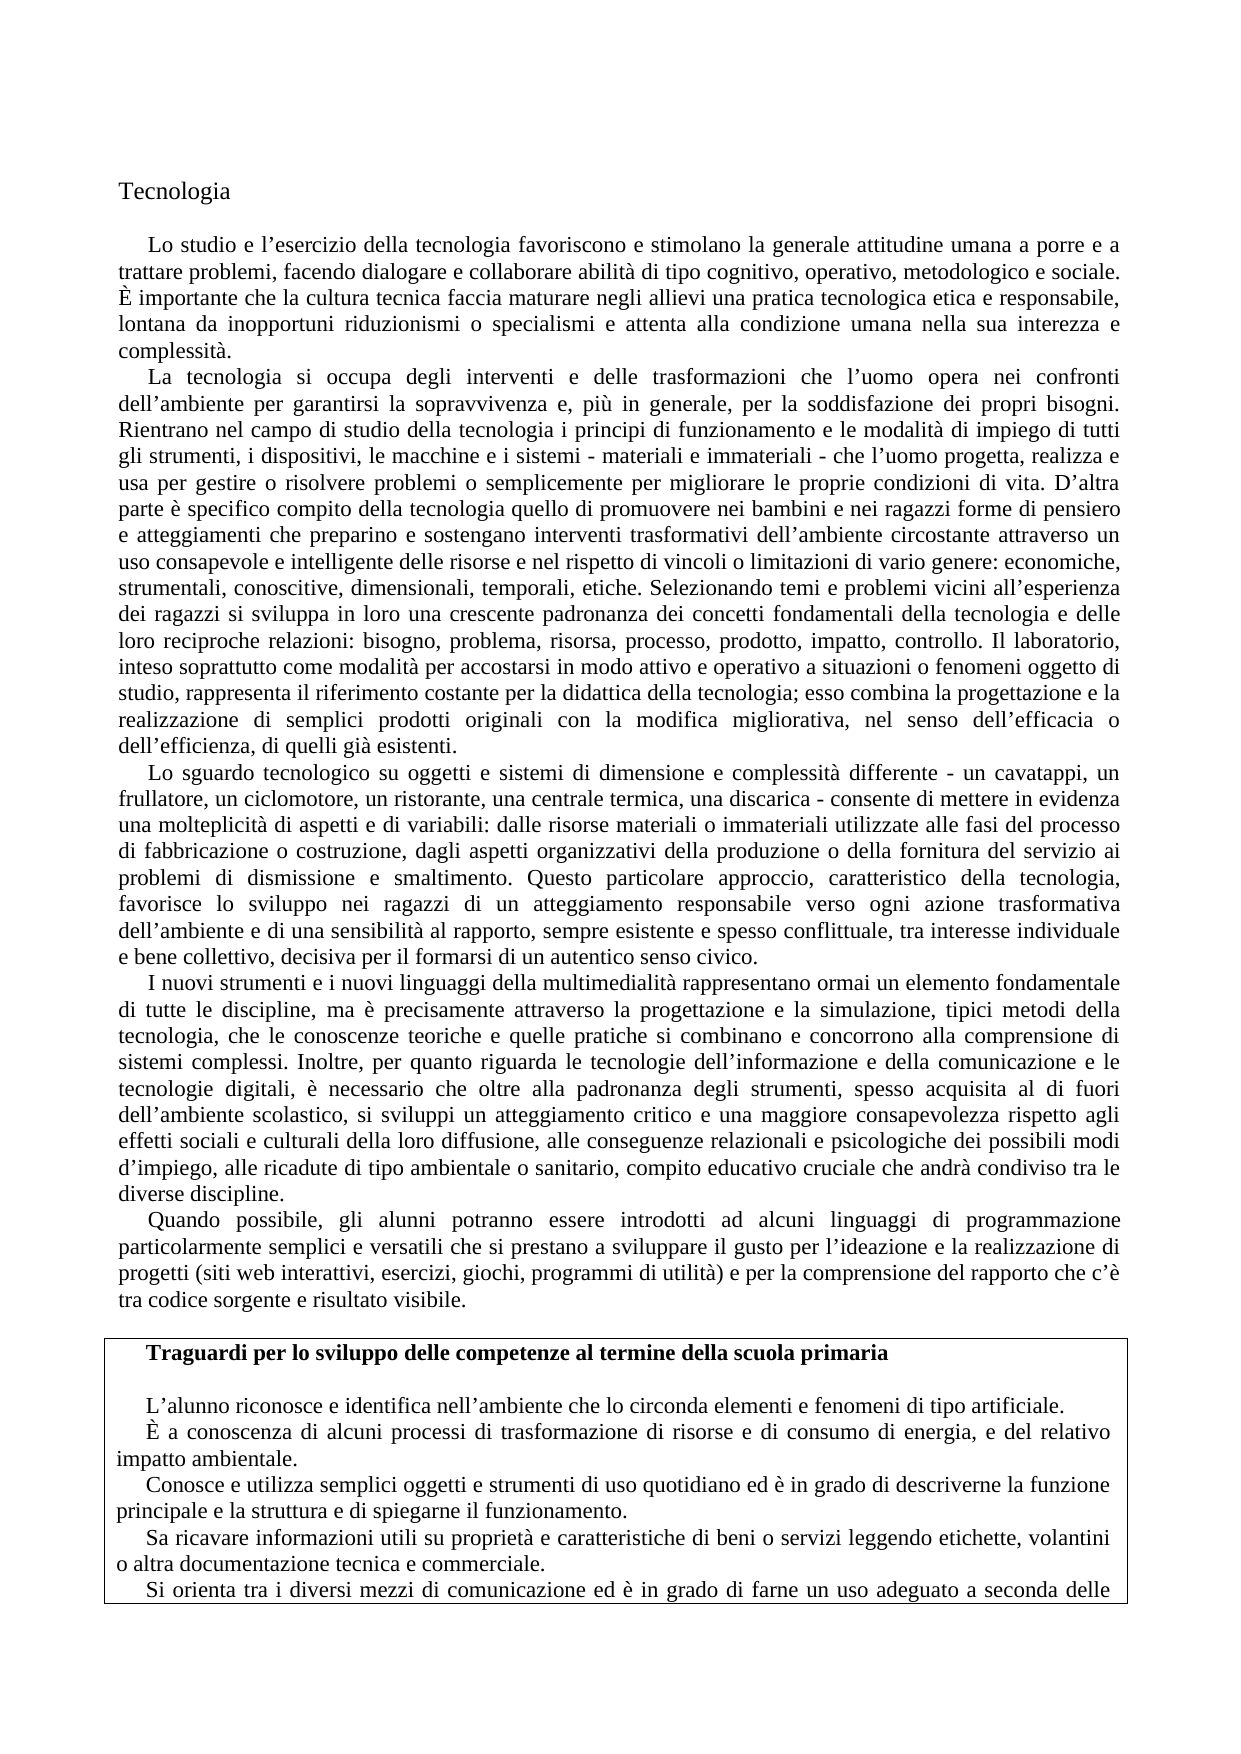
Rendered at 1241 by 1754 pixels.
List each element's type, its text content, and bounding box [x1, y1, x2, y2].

text La tecnologia si occupa degli interventi e delle trasformazioni che l’uomo opera nei confronti dell’ambiente per garantirsi la sopravvivenza e, più in generale, per la soddisfazione dei propri bisogni. Rientrano nel campo di studio della tecnologia i principi di funzionamento e le modalità di impiego di tutti gli strumenti, i dispositivi, le macchine e i sistemi - materiali e immateriali - che l’uomo progetta, realizza e usa per gestire o risolvere problemi o semplicemente per migliorare le proprie condizioni di vita. D’altra parte è specifico compito della tecnologia quello di promuovere nei bambini e nei ragazzi forme di pensiero e atteggiamenti che preparino e sostengano interventi trasformativi dell’ambiente circostante attraverso un uso consapevole e intelligente delle risorse e nel rispetto di vincoli o limitazioni di vario genere: economiche, strumentali, conoscitive, dimensionali, temporali, etiche. Selezionando temi e problemi vicini all’esperienza dei ragazzi si sviluppa in loro una crescente padronanza dei concetti fondamentali della tecnologia e delle loro reciproche relazioni: bisogno, problema, risorsa, processo, prodotto, impatto, controllo. Il laboratorio, inteso soprattutto come modalità per accostarsi in modo attivo e operativo a situazioni o fenomeni oggetto di studio, rappresenta il riferimento costante per la didattica della tecnologia; esso combina la progettazione e la realizzazione di semplici prodotti originali con la modifica migliorativa, nel senso dell’efficacia o dell’efficienza, di quelli già esistenti. [118, 363, 1122, 758]
text Quando possibile, gli alunni potranno essere introdotti ad alcuni linguaggi di programmazione particolarmente semplici e versatili che si prestano a sviluppare il gusto per l’ideazione e la realizzazione di progetti (siti web interattivi, esercizi, giochi, programmi di utilità) e per la comprensione del rapporto che c’è tra codice sorgente e risultato visibile. [118, 1207, 1122, 1312]
text I nuovi strumenti e i nuovi linguaggi della multimedialità rappresentano ormai un elemento fondamentale di tutte le discipline, ma è precisamente attraverso la progettazione e la simulazione, tipici metodi della tecnologia, che le conoscenze teoriche e quelle pratiche si combinano e concorrono alla comprensione di sistemi complessi. Inoltre, per quanto riguarda le tecnologie dell’informazione e della comunicazione e le tecnologie digitali, è necessario che oltre alla padronanza degli strumenti, spesso acquisita al di fuori dell’ambiente scolastico, si sviluppi un atteggiamento critico e una maggiore consapevolezza rispetto agli effetti sociali e culturali della loro diffusione, alle conseguenze relazionali e psicologiche dei possibili modi d’impiego, alle ricadute di tipo ambientale o sanitario, compito educativo cruciale che andrà condiviso tra le diverse discipline. [118, 969, 1122, 1207]
text Lo studio e l’esercizio della tecnologia favoriscono e stimolano la generale attitudine umana a porre e a trattare problemi, facendo dialogare e collaborare abilità di tipo cognitivo, operativo, metodologico e sociale. È importante che la cultura tecnica faccia maturare negli allievi una pratica tecnologica etica e responsabile, lontana da inopportuni riduzionismi o specialismi e attenta alla condizione umana nella sua interezza e complessità. [118, 231, 1122, 363]
subtitle Tecnologia [118, 176, 1122, 205]
text Lo sguardo tecnologico su oggetti e sistemi di dimensione e complessità differente - un cavatappi, un frullatore, un ciclomotore, un ristorante, una centrale termica, una discarica - consente di mettere in evidenza una molteplicità di aspetti e di variabili: dalle risorse materiali o immateriali utilizzate alle fasi del processo di fabbricazione o costruzione, dagli aspetti organizzativi della produzione o della fornitura del servizio ai problemi di dismissione e smaltimento. Questo particolare approccio, caratteristico della tecnologia, favorisce lo sviluppo nei ragazzi di un atteggiamento responsabile verso ogni azione trasformativa dell’ambiente e di una sensibilità al rapporto, sempre esistente e spesso conflittuale, tra interesse individuale e bene collettivo, decisiva per il formarsi di un autentico senso civico. [118, 758, 1122, 969]
table_header Traguardi per lo sviluppo delle competenze al termine della scuola primaria L’alunno riconosce e identifica nell’ambiente che lo circonda elementi e fenomeni di tipo artificiale. È a conoscenza di alcuni processi di trasformazione di risorse e di consumo di energia, e del relativo impatto ambientale. Conosce e utilizza semplici oggetti e strumenti di uso quotidiano ed è in grado di descriverne la funzione principale e la struttura e di spiegarne il funzionamento. Sa ricavare informazioni utili su proprietà e caratteristiche di beni o servizi leggendo etichette, volantini o altra documentazione tecnica e commerciale. Si orienta tra i diversi mezzi di comunicazione ed è in grado di farne un uso adeguato a seconda delle [105, 1339, 1127, 1603]
